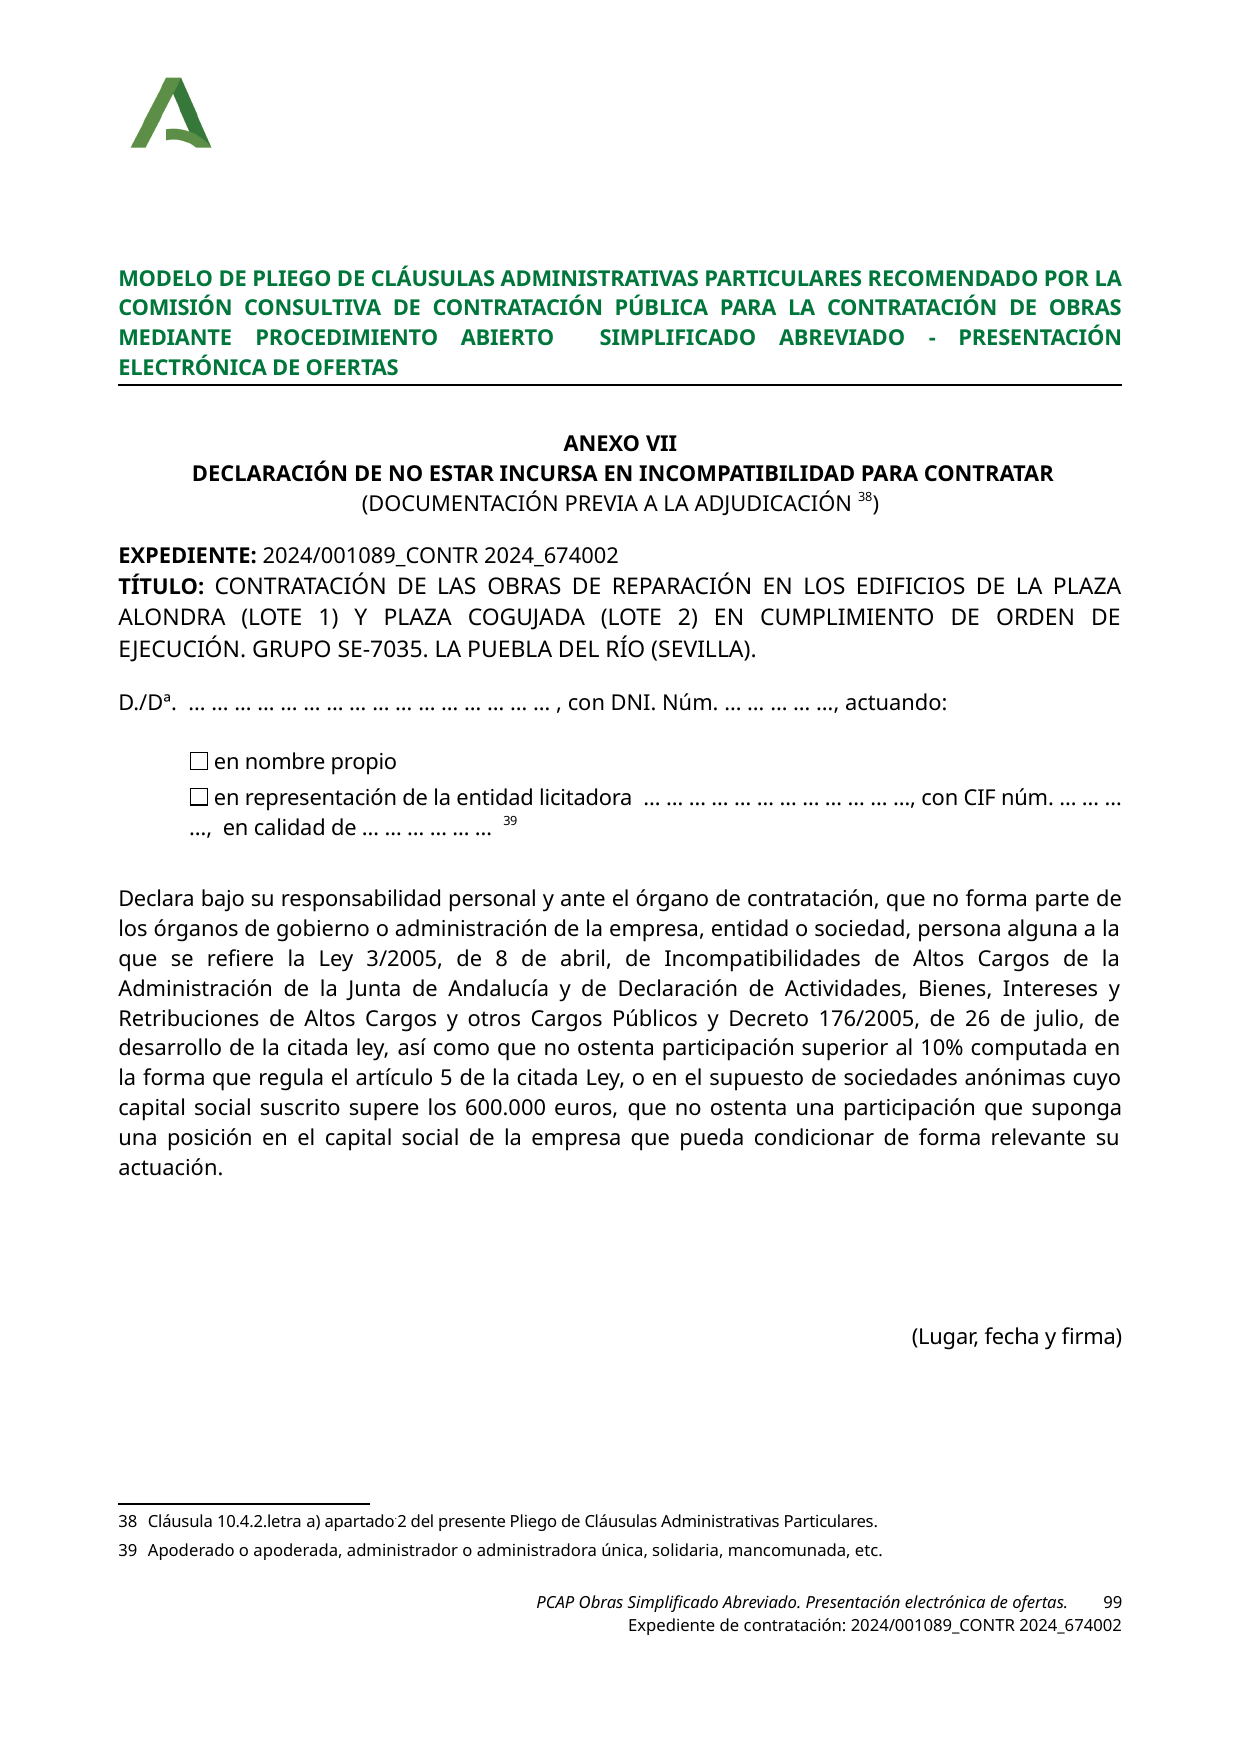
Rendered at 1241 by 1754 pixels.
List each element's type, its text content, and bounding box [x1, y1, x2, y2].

text Apoderado o apoderada, administrador o administradora única, solidaria, mancomunada, etc. [118, 1538, 1122, 1561]
text en representación de la entidad licitadora … … … … … … … … … … … …, con CIF núm. … … … …, en calidad de … … … … … … [189, 782, 1122, 841]
text TÍTULO: CONTRATACIÓN DE LAS OBRAS DE REPARACIÓN EN LOS EDIFICIOS DE LA PLAZA ALONDRA (LOTE 1) Y PLAZA COGUJADA (LOTE 2) EN CUMPLIMIENTO DE ORDEN DE EJECUCIÓN. GRUPO SE-7035. LA PUEBLA DEL RÍO (SEVILLA). [118, 570, 1122, 664]
text Cláusula 10.4.2.letra a) apartado.2 del presente Pliego de Cláusulas Administrativas Particulares. [118, 1509, 1122, 1532]
text EXPEDIENTE: 2024/001089_CONTR 2024_674002 [118, 540, 1122, 570]
text MODELO DE PLIEGO DE CLÁUSULAS ADMINISTRATIVAS PARTICULARES RECOMENDADO POR LA COMISIÓN CONSULTIVA DE CONTRATACIÓN PÚBLICA PARA LA CONTRATACIÓN DE OBRAS MEDIANTE PROCEDIMIENTO ABIERTO SIMPLIFICADO ABREVIADO - PRESENTACIÓN ELECTRÓNICA DE OFERTAS [118, 262, 1122, 384]
text en nombre propio [189, 746, 1122, 776]
text DECLARACIÓN DE NO ESTAR INCURSA EN INCOMPATIBILIDAD PARA CONTRATAR [118, 458, 1122, 488]
text (Lugar, fecha y firma) [118, 1321, 1122, 1350]
text D./Dª. … … … … … … … … … … … … … … … … , con DNI. Núm. … … … … …, actuando: [118, 686, 1122, 716]
picture [127, 73, 216, 152]
text Declara bajo su responsabilidad personal y ante el órgano de contratación, que no forma parte de los órganos de gobierno o administración de la empresa, entidad o sociedad, persona alguna a la que se refiere la Ley 3/2005, de 8 de abril, de Incompatibilidades de Altos Cargos de la Administración de la Junta de Andalucía y de Declaración de Actividades, Bienes, Intereses y Retribuciones de Altos Cargos y otros Cargos Públicos y Decreto 176/2005, de 26 de julio, de desarrollo de la citada ley, así como que no ostenta participación superior al 10% computada en la forma que regula el artículo 5 de la citada Ley, o en el supuesto de sociedades anónimas cuyo capital social suscrito supere los 600.000 euros, que no ostenta una participación que suponga una posición en el capital social de la empresa que pueda condicionar de forma relevante su actuación. [118, 883, 1122, 1181]
text (DOCUMENTACIÓN PREVIA A LA ADJUDICACIÓN ) [118, 488, 1122, 517]
text ANEXO VII [118, 428, 1122, 458]
